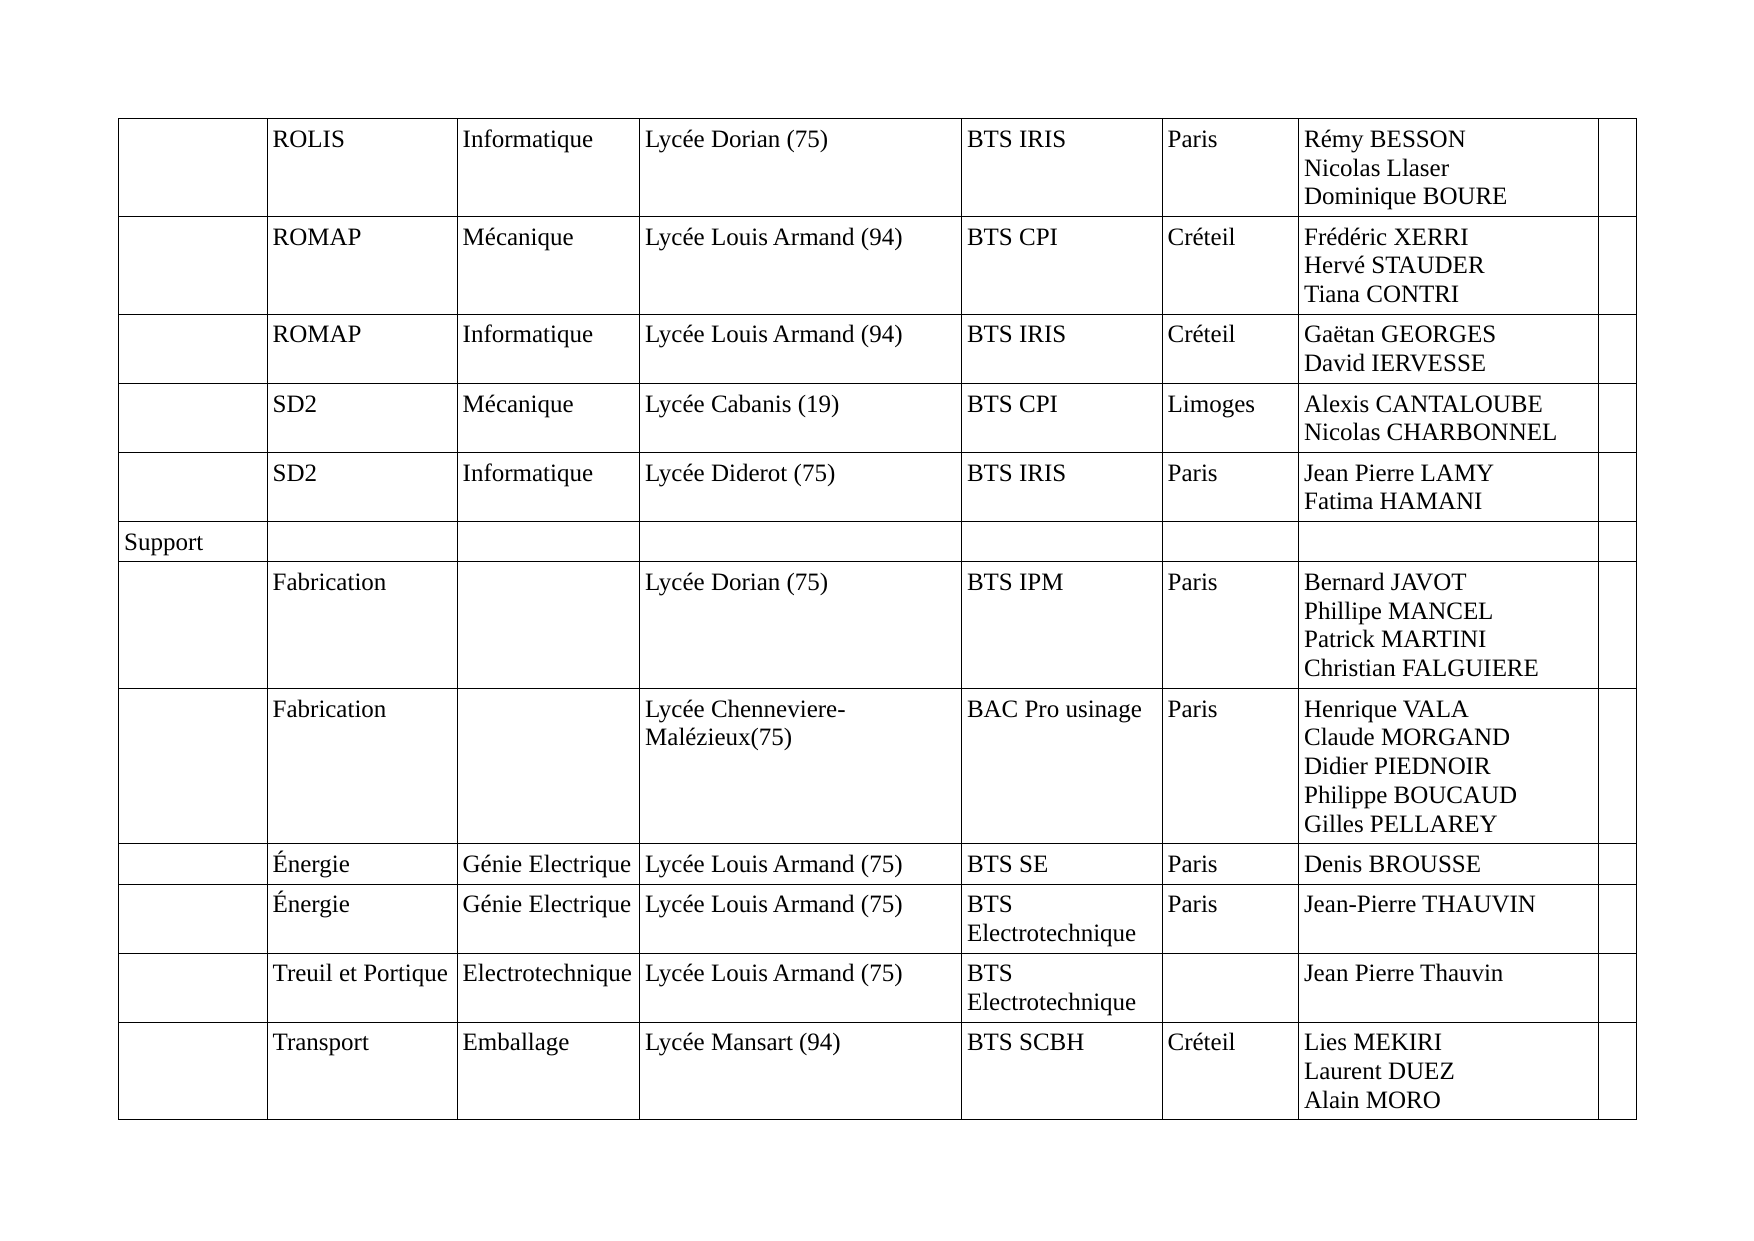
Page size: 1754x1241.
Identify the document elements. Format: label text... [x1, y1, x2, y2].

table_cell [1599, 1023, 1636, 1119]
table_cell Jean-Pierre THAUVIN [1299, 885, 1598, 952]
table_cell Lycée Louis Armand (75) [640, 885, 961, 952]
table_cell Lycée Louis Armand (94) [640, 315, 961, 383]
table_cell Lycée Louis Armand (75) [640, 954, 961, 1022]
table_cell [1163, 522, 1298, 561]
table_cell [1599, 217, 1636, 314]
table_cell BTS Electrotechnique [962, 885, 1162, 952]
table_cell Bernard JAVOT Phillipe MANCEL Patrick MARTINI Christian FALGUIERE [1299, 562, 1598, 688]
table_cell [119, 315, 267, 383]
table_cell Informatique [458, 315, 639, 383]
table_cell Génie Electrique [458, 844, 639, 883]
table_cell Lies MEKIRI Laurent DUEZ Alain MORO [1299, 1023, 1598, 1119]
table_cell [962, 522, 1162, 561]
table_cell BTS CPI [962, 384, 1162, 452]
table_cell Créteil [1163, 217, 1298, 314]
table_cell BAC Pro usinage [962, 689, 1162, 843]
table_cell Lycée Cabanis (19) [640, 384, 961, 452]
table_cell [119, 885, 267, 952]
table_cell Jean Pierre LAMY Fatima HAMANI [1299, 453, 1598, 521]
table_cell [640, 522, 961, 561]
table_cell Emballage [458, 1023, 639, 1119]
table_cell [119, 1023, 267, 1119]
table_cell BTS SCBH [962, 1023, 1162, 1119]
table_cell Paris [1163, 689, 1298, 843]
table_cell Lycée Diderot (75) [640, 453, 961, 521]
table_cell [1599, 562, 1636, 688]
table_cell [1599, 885, 1636, 952]
table_cell Lycée Chenneviere- Malézieux(75) [640, 689, 961, 843]
table_cell [1599, 844, 1636, 883]
table_cell Support [119, 522, 267, 561]
table_cell [1599, 689, 1636, 843]
table_cell BTS IRIS [962, 119, 1162, 216]
table_cell Fabrication [268, 562, 457, 688]
table_cell [119, 562, 267, 688]
table_cell Paris [1163, 119, 1298, 216]
table_cell Génie Electrique [458, 885, 639, 952]
table_cell [1599, 453, 1636, 521]
table_cell Créteil [1163, 1023, 1298, 1119]
table_cell Gaëtan GEORGES David IERVESSE [1299, 315, 1598, 383]
table_cell Paris [1163, 885, 1298, 952]
table_cell ROLIS [268, 119, 457, 216]
table_cell BTS IPM [962, 562, 1162, 688]
table_cell ROMAP [268, 315, 457, 383]
table_cell BTS CPI [962, 217, 1162, 314]
table_cell [1599, 954, 1636, 1022]
table_cell [1599, 522, 1636, 561]
table_cell Informatique [458, 119, 639, 216]
table_cell [119, 217, 267, 314]
table_cell ROMAP [268, 217, 457, 314]
table_cell Limoges [1163, 384, 1298, 452]
table_cell [458, 522, 639, 561]
table_cell Denis BROUSSE [1299, 844, 1598, 883]
table_cell BTS Electrotechnique [962, 954, 1162, 1022]
table_cell Lycée Dorian (75) [640, 562, 961, 688]
table_cell BTS SE [962, 844, 1162, 883]
table_cell [458, 562, 639, 688]
table_cell Lycée Mansart (94) [640, 1023, 961, 1119]
table_cell [1599, 119, 1636, 216]
table_cell Lycée Louis Armand (75) [640, 844, 961, 883]
table_cell Mécanique [458, 384, 639, 452]
table_cell [268, 522, 457, 561]
table_cell Henrique VALA Claude MORGAND Didier PIEDNOIR Philippe BOUCAUD Gilles PELLAREY [1299, 689, 1598, 843]
table_cell Créteil [1163, 315, 1298, 383]
table_cell Frédéric XERRI Hervé STAUDER Tiana CONTRI [1299, 217, 1598, 314]
table_cell [119, 954, 267, 1022]
table_cell [1163, 954, 1298, 1022]
table_cell Alexis CANTALOUBE Nicolas CHARBONNEL [1299, 384, 1598, 452]
table_cell Transport [268, 1023, 457, 1119]
table_cell [1299, 522, 1598, 561]
table_cell Jean Pierre Thauvin [1299, 954, 1598, 1022]
table_cell [119, 384, 267, 452]
table_cell Electrotechnique [458, 954, 639, 1022]
table_cell Mécanique [458, 217, 639, 314]
table_cell Paris [1163, 562, 1298, 688]
table_cell [1599, 384, 1636, 452]
table_cell Énergie [268, 844, 457, 883]
table_cell Fabrication [268, 689, 457, 843]
table_cell Paris [1163, 844, 1298, 883]
table_cell Paris [1163, 453, 1298, 521]
table_cell Lycée Dorian (75) [640, 119, 961, 216]
table_cell [119, 119, 267, 216]
table_cell Énergie [268, 885, 457, 952]
table_cell Lycée Louis Armand (94) [640, 217, 961, 314]
table_cell [119, 689, 267, 843]
table_cell SD2 [268, 384, 457, 452]
table_cell SD2 [268, 453, 457, 521]
table_cell BTS IRIS [962, 315, 1162, 383]
table_cell Informatique [458, 453, 639, 521]
table_cell [1599, 315, 1636, 383]
table_cell Rémy BESSON Nicolas Llaser Dominique BOURE [1299, 119, 1598, 216]
table_cell [119, 844, 267, 883]
table_cell [458, 689, 639, 843]
table_cell Treuil et Portique [268, 954, 457, 1022]
table_cell BTS IRIS [962, 453, 1162, 521]
table_cell [119, 453, 267, 521]
